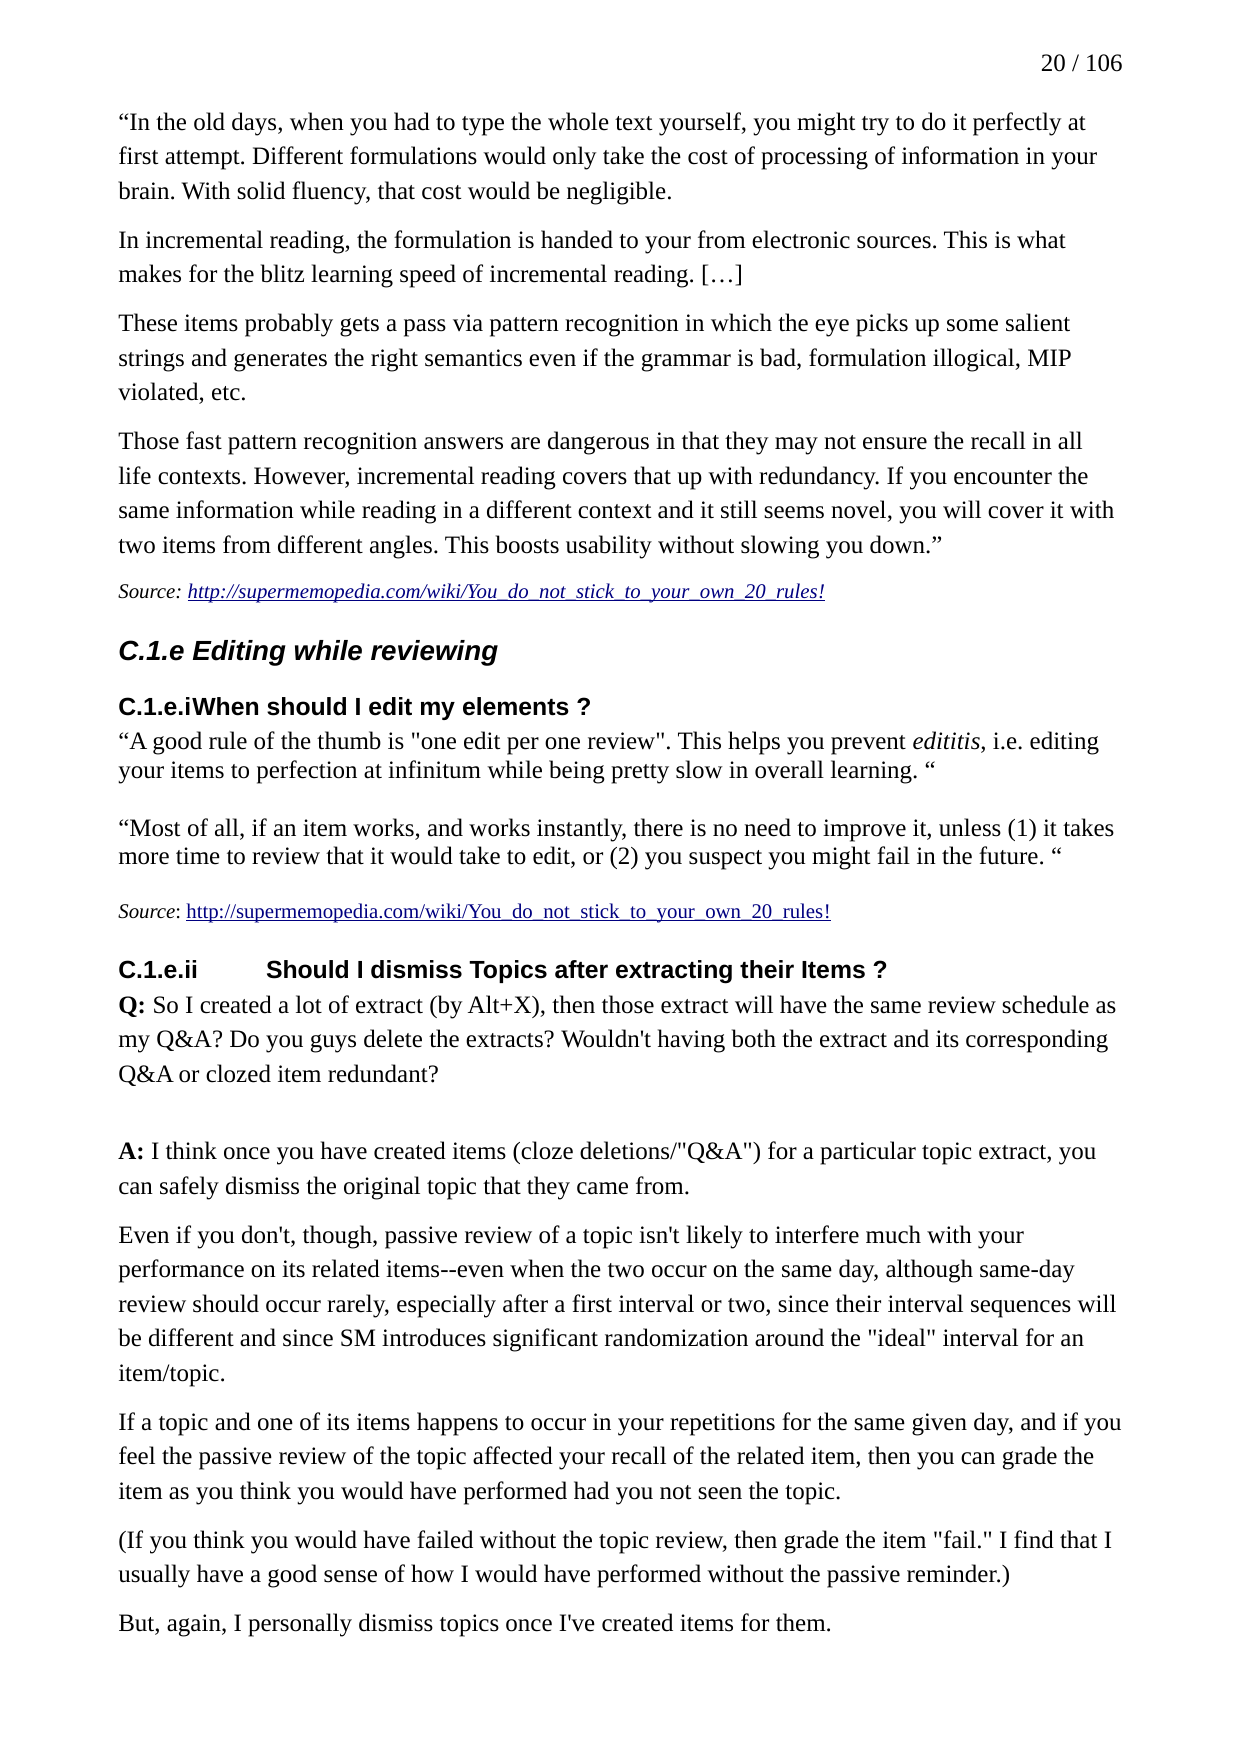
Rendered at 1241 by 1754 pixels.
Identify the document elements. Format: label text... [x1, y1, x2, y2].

text In incremental reading, the formulation is handed to your from electronic sources. This is what makes for the blitz learning speed of incremental reading. […] [118, 225, 1122, 288]
text A: I think once you have created items (cloze deletions/"Q&A") for a particular topic extract, you can safely dismiss the original topic that they came from. [118, 1136, 1122, 1200]
text These items probably gets a pass via pattern recognition in which the eye picks up some salient strings and generates the right semantics even if the grammar is bad, formulation illogical, MIP violated, etc. [118, 308, 1122, 406]
text But, again, I personally dismiss topics once I've created items for them. [118, 1608, 1122, 1637]
text (If you think you would have failed without the topic review, then grade the item "fail." I find that I usually have a good sense of how I would have performed without the passive reminder.) [118, 1525, 1122, 1588]
subtitle Editing while reviewing [118, 635, 1122, 667]
text Source: http://supermemopedia.com/wiki/You_do_not_stick_to_your_own_20_rules! [118, 899, 1122, 923]
subtitle When should I edit my elements ? [118, 692, 1122, 720]
text “In the old days, when you had to type the whole text yourself, you might try to do it perfectly at first attempt. Different formulations would only take the cost of processing of information in your brain. With solid fluency, that cost would be negligible. [118, 107, 1122, 204]
subtitle Should I dismiss Topics after extracting their Items ? [118, 955, 1122, 983]
text “Most of all, if an item works, and works instantly, there is no need to improve it, unless (1) it takes more time to review that it would take to edit, or (2) you suspect you might fail in the future. “ [118, 813, 1122, 870]
text If a topic and one of its items happens to occur in your repetitions for the same given day, and if you feel the passive review of the topic affected your recall of the related item, then you can grade the item as you think you would have performed had you not seen the topic. [118, 1407, 1122, 1505]
text Even if you don't, though, passive review of a topic isn't likely to interfere much with your performance on its related items--even when the two occur on the same day, although same-day review should occur rarely, especially after a first interval or two, since their interval sequences will be different and since SM introduces significant randomization around the "ideal" interval for an item/topic. [118, 1220, 1122, 1387]
text “A good rule of the thumb is "one edit per one review". This helps you prevent edititis, i.e. editing your items to perfection at infinitum while being pretty slow in overall learning. “ [118, 726, 1122, 784]
text Q: So I created a lot of extract (by Alt+X), then those extract will have the same review schedule as my Q&A? Do you guys delete the extracts? Wouldn't having both the extract and its corresponding Q&A or clozed item redundant? [118, 990, 1122, 1087]
text Those fast pattern recognition answers are dangerous in that they may not ensure the recall in all life contexts. However, incremental reading covers that up with redundancy. If you encounter the same information while reading in a different context and it still seems novel, you will cover it with two items from different angles. This boosts usability without slowing you down.” [118, 426, 1122, 558]
text Source: http://supermemopedia.com/wiki/You_do_not_stick_to_your_own_20_rules! [118, 579, 1122, 603]
